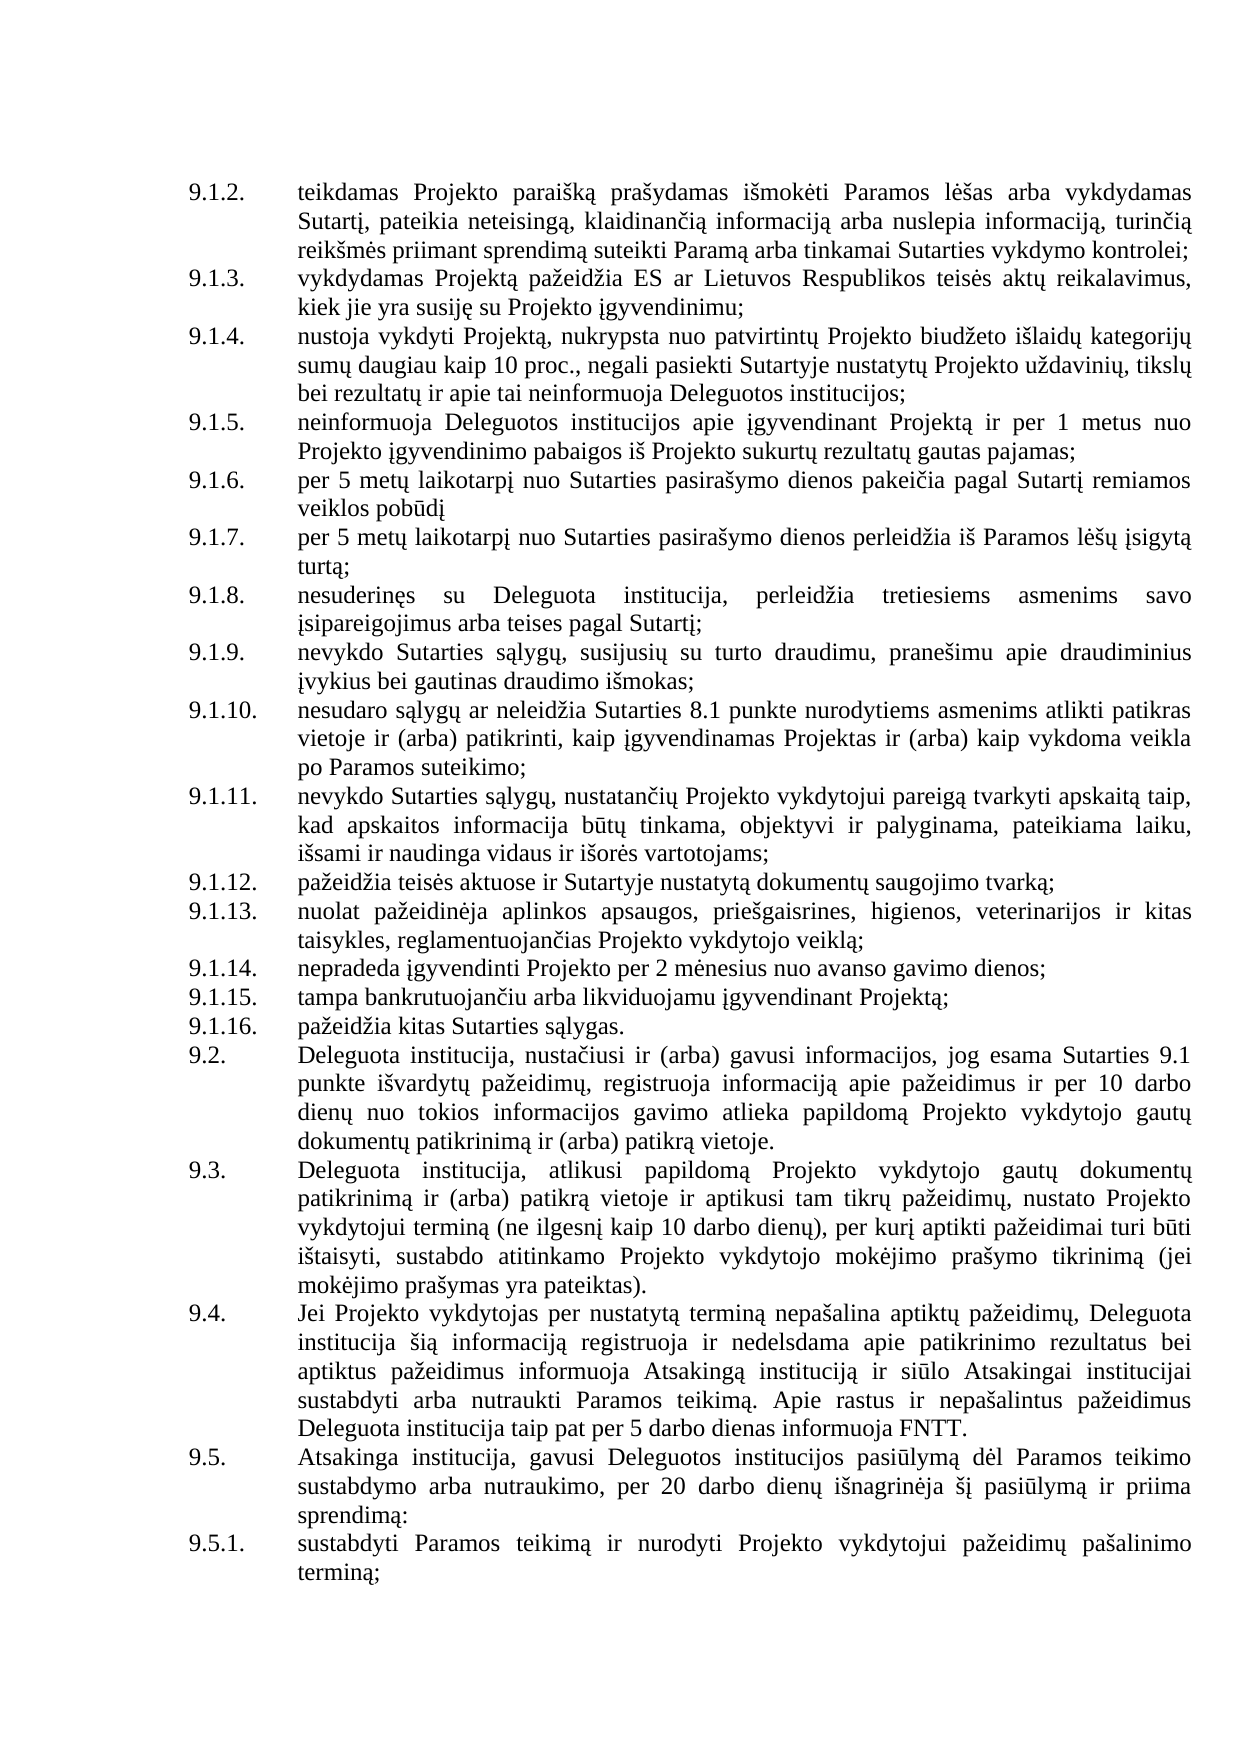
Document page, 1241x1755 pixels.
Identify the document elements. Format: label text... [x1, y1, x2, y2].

table_cell 9.1.15. [177, 982, 286, 1011]
table_cell 9.1.3. [177, 264, 286, 321]
table_cell nepradeda įgyvendinti Projekto per 2 mėnesius nuo avanso gavimo dienos; [286, 954, 1204, 982]
table_cell 9.1.13. [177, 896, 286, 953]
table_cell 9.1.11. [177, 781, 286, 867]
table_cell 9.1.6. [177, 465, 286, 522]
table_cell 9.2. [177, 1040, 286, 1155]
table_cell teikdamas Projekto paraišką prašydamas išmokėti Paramos lėšas arba vykdydamas Sutartį, pateikia neteisingą, klaidinančią informaciją arba nuslepia informaciją, turinčią reikšmės priimant sprendimą suteikti Paramą arba tinkamai Sutarties vykdymo kontrolei; [286, 177, 1204, 263]
table_cell Atsakinga institucija, gavusi Deleguotos institucijos pasiūlymą dėl Paramos teikimo sustabdymo arba nutraukimo, per 20 darbo dienų išnagrinėja šį pasiūlymą ir priima sprendimą: [286, 1442, 1204, 1528]
table_cell neinformuoja Deleguotos institucijos apie įgyvendinant Projektą ir per 1 metus nuo Projekto įgyvendinimo pabaigos iš Projekto sukurtų rezultatų gautas pajamas; [286, 407, 1204, 465]
table_cell per 5 metų laikotarpį nuo Sutarties pasirašymo dienos pakeičia pagal Sutartį remiamos veiklos pobūdį [286, 465, 1204, 522]
table_cell sustabdyti Paramos teikimą ir nurodyti Projekto vykdytojui pažeidimų pašalinimo terminą; [286, 1529, 1204, 1586]
table_cell Deleguota institucija, nustačiusi ir (arba) gavusi informacijos, jog esama Sutarties 9.1 punkte išvardytų pažeidimų, registruoja informaciją apie pažeidimus ir per 10 darbo dienų nuo tokios informacijos gavimo atlieka papildomą Projekto vykdytojo gautų dokumentų patikrinimą ir (arba) patikrą vietoje. [286, 1040, 1204, 1155]
table_cell Jei Projekto vykdytojas per nustatytą terminą nepašalina aptiktų pažeidimų, Deleguota institucija šią informaciją registruoja ir nedelsdama apie patikrinimo rezultatus bei aptiktus pažeidimus informuoja Atsakingą instituciją ir siūlo Atsakingai institucijai sustabdyti arba nutraukti Paramos teikimą. Apie rastus ir nepašalintus pažeidimus Deleguota institucija taip pat per 5 darbo dienas informuoja FNTT. [286, 1299, 1204, 1442]
table_cell pažeidžia teisės aktuose ir Sutartyje nustatytą dokumentų saugojimo tvarką; [286, 867, 1204, 896]
table_cell 9.1.9. [177, 637, 286, 695]
table_cell nevykdo Sutarties sąlygų, susijusių su turto draudimu, pranešimu apie draudiminius įvykius bei gautinas draudimo išmokas; [286, 637, 1204, 695]
table_cell 9.1.2. [177, 177, 286, 263]
table_cell 9.1.14. [177, 954, 286, 982]
table_cell nesuderinęs su Deleguota institucija, perleidžia tretiesiems asmenims savo įsipareigojimus arba teises pagal Sutartį; [286, 580, 1204, 637]
table_cell 9.1.5. [177, 407, 286, 465]
table_cell vykdydamas Projektą pažeidžia ES ar Lietuvos Respublikos teisės aktų reikalavimus, kiek jie yra susiję su Projekto įgyvendinimu; [286, 264, 1204, 321]
table_cell Deleguota institucija, atlikusi papildomą Projekto vykdytojo gautų dokumentų patikrinimą ir (arba) patikrą vietoje ir aptikusi tam tikrų pažeidimų, nustato Projekto vykdytojui terminą (ne ilgesnį kaip 10 darbo dienų), per kurį aptikti pažeidimai turi būti ištaisyti, sustabdo atitinkamo Projekto vykdytojo mokėjimo prašymo tikrinimą (jei mokėjimo prašymas yra pateiktas). [286, 1155, 1204, 1298]
table_cell nesudaro sąlygų ar neleidžia Sutarties 8.1 punkte nurodytiems asmenims atlikti patikras vietoje ir (arba) patikrinti, kaip įgyvendinamas Projektas ir (arba) kaip vykdoma veikla po Paramos suteikimo; [286, 695, 1204, 781]
table_cell 9.1.4. [177, 321, 286, 407]
table_cell 9.1.12. [177, 867, 286, 896]
table_cell pažeidžia kitas Sutarties sąlygas. [286, 1011, 1204, 1040]
table_cell 9.1.10. [177, 695, 286, 781]
table_cell per 5 metų laikotarpį nuo Sutarties pasirašymo dienos perleidžia iš Paramos lėšų įsigytą turtą; [286, 522, 1204, 580]
table_cell 9.5.1. [177, 1529, 286, 1586]
table_cell 9.4. [177, 1299, 286, 1442]
table_cell nustoja vykdyti Projektą, nukrypsta nuo patvirtintų Projekto biudžeto išlaidų kategorijų sumų daugiau kaip 10 proc., negali pasiekti Sutartyje nustatytų Projekto uždavinių, tikslų bei rezultatų ir apie tai neinformuoja Deleguotos institucijos; [286, 321, 1204, 407]
table_cell 9.1.16. [177, 1011, 286, 1040]
table_cell tampa bankrutuojančiu arba likviduojamu įgyvendinant Projektą; [286, 982, 1204, 1011]
table_cell 9.5. [177, 1442, 286, 1528]
table_cell nevykdo Sutarties sąlygų, nustatančių Projekto vykdytojui pareigą tvarkyti apskaitą taip, kad apskaitos informacija būtų tinkama, objektyvi ir palyginama, pateikiama laiku, išsami ir naudinga vidaus ir išorės vartotojams; [286, 781, 1204, 867]
table_cell 9.1.8. [177, 580, 286, 637]
table_cell 9.3. [177, 1155, 286, 1298]
table_cell nuolat pažeidinėja aplinkos apsaugos, priešgaisrines, higienos, veterinarijos ir kitas taisykles, reglamentuojančias Projekto vykdytojo veiklą; [286, 896, 1204, 953]
table_cell 9.1.7. [177, 522, 286, 580]
